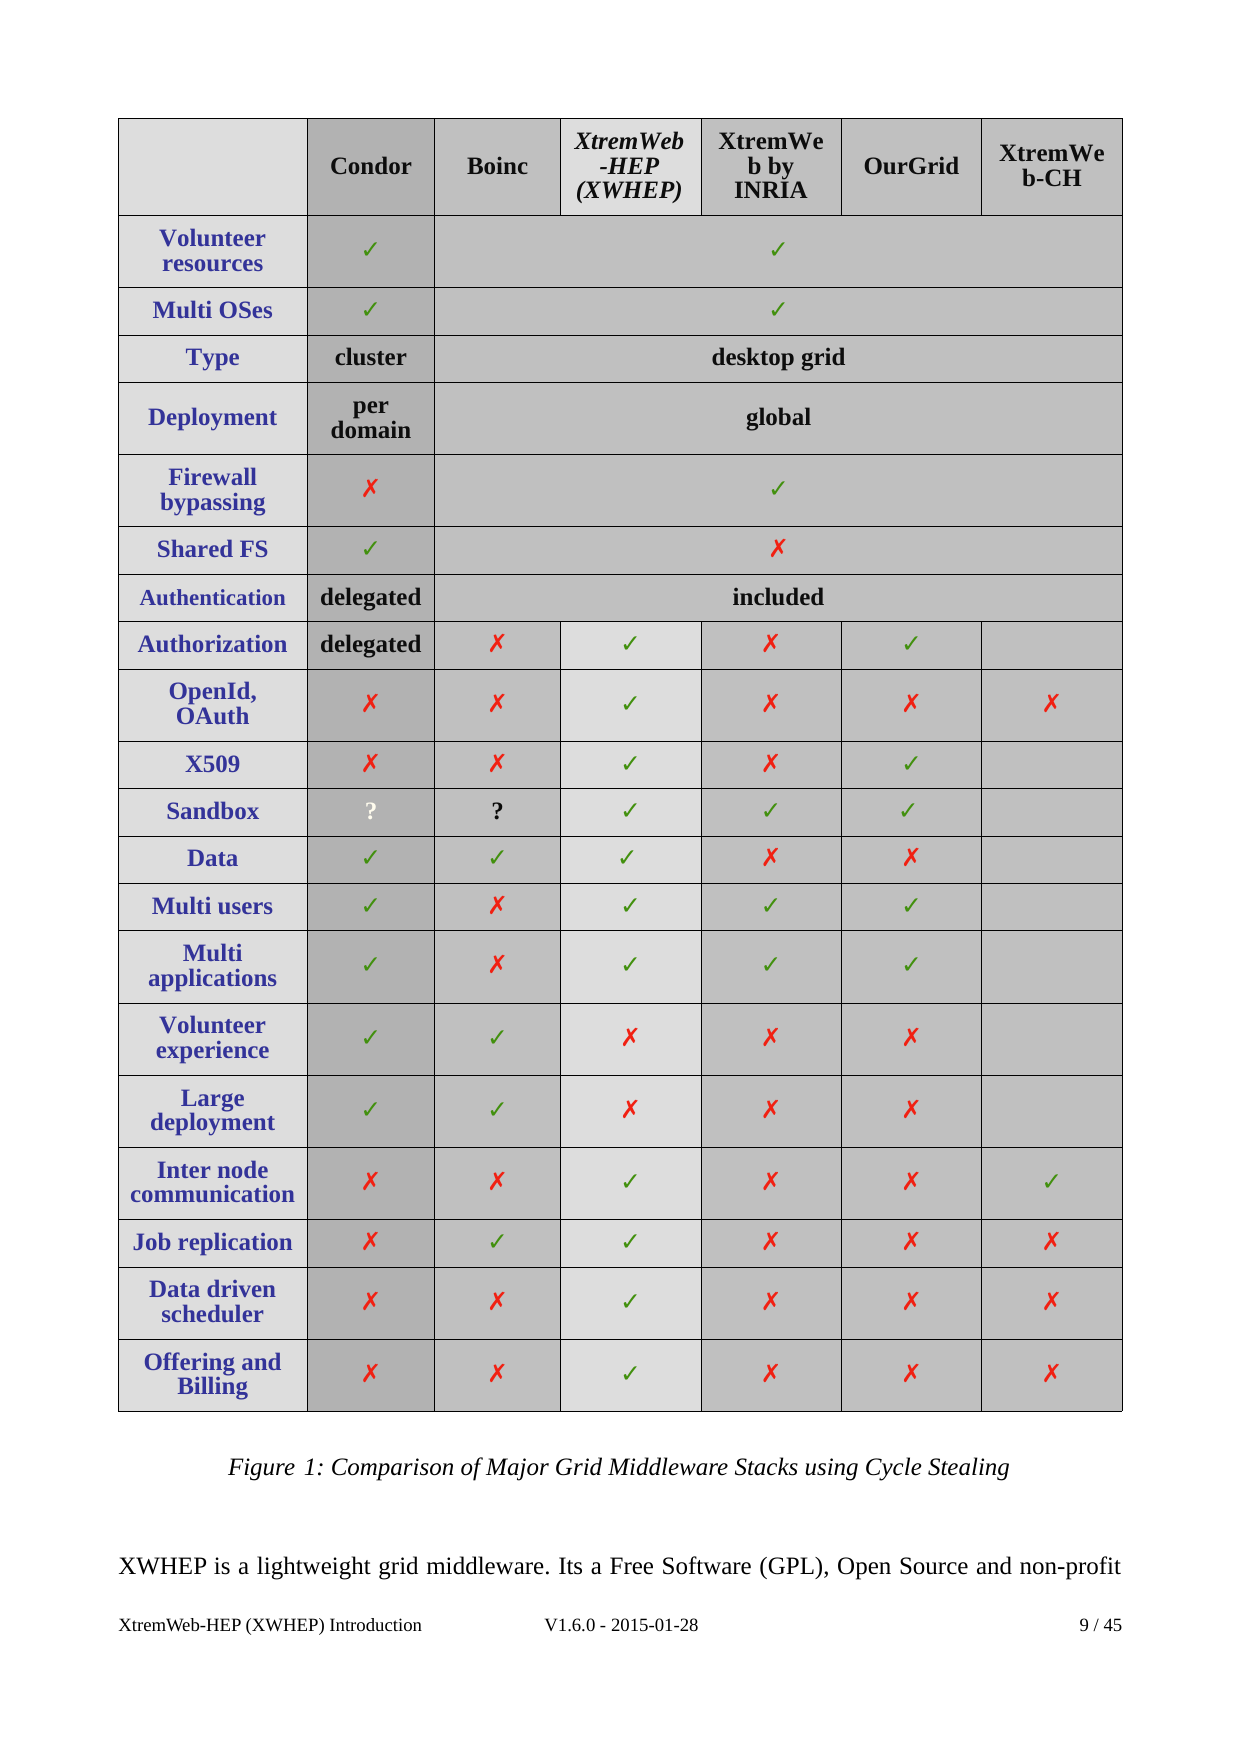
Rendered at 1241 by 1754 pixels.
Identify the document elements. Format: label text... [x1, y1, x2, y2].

table_cell ✓ [308, 288, 434, 335]
table_cell ✓ [561, 1340, 701, 1411]
table_cell ✓ [561, 884, 701, 930]
table_cell ✓ [308, 931, 434, 1003]
table_cell ✗ [702, 1076, 841, 1147]
table_cell Type [119, 336, 307, 382]
table_header OurGrid [842, 119, 981, 215]
table_cell ✗ [561, 1076, 701, 1147]
table_cell ✗ [308, 742, 434, 788]
table_cell ✓ [702, 789, 841, 836]
table_cell ✗ [702, 837, 841, 883]
table_cell ✗ [308, 1340, 434, 1411]
table_cell ✗ [702, 1268, 841, 1339]
table_cell ✗ [702, 670, 841, 741]
table_cell delegated [308, 575, 434, 621]
table_cell ✓ [561, 837, 701, 883]
table_cell ✓ [435, 1004, 560, 1075]
table_cell OpenId, OAuth [119, 670, 307, 741]
table_cell ✗ [702, 742, 841, 788]
table_cell ✗ [702, 1004, 841, 1075]
table_cell ✓ [702, 884, 841, 930]
table_cell ✗ [982, 670, 1122, 741]
table_cell ✗ [982, 1268, 1122, 1339]
table_cell Sandbox [119, 789, 307, 836]
table_cell Shared FS [119, 527, 307, 574]
table_cell ✓ [308, 216, 434, 287]
table_cell ✗ [842, 1340, 981, 1411]
table_header Boinc [435, 119, 560, 215]
table_cell [982, 622, 1122, 669]
table_cell ✓ [842, 884, 981, 930]
table_cell ✓ [308, 527, 434, 574]
table_cell ✗ [435, 527, 1122, 574]
table_header Condor [308, 119, 434, 215]
table_cell ? [435, 789, 560, 836]
table_cell ✗ [702, 1220, 841, 1267]
table_cell ✓ [561, 789, 701, 836]
table_header XtremWeb by INRIA [702, 119, 841, 215]
table_cell ✓ [561, 1148, 701, 1219]
table_cell desktop grid [435, 336, 1122, 382]
table_cell ✗ [982, 1340, 1122, 1411]
table_cell ✓ [702, 931, 841, 1003]
table_cell ✗ [435, 884, 560, 930]
table_cell cluster [308, 336, 434, 382]
table_cell ✓ [435, 455, 1122, 526]
table_header [119, 119, 307, 215]
table_cell [982, 1004, 1122, 1075]
table_cell ✗ [435, 1340, 560, 1411]
table_cell ✓ [561, 742, 701, 788]
table_cell ✗ [308, 1220, 434, 1267]
table_cell [982, 1076, 1122, 1147]
table_cell ✗ [842, 837, 981, 883]
table_cell included [435, 575, 1122, 621]
table_cell ✓ [561, 931, 701, 1003]
table_cell ✗ [982, 1220, 1122, 1267]
table_cell Multi OSes [119, 288, 307, 335]
table_cell Multi users [119, 884, 307, 930]
table_cell Authorization [119, 622, 307, 669]
table_cell ✗ [308, 455, 434, 526]
table_cell Multi applications [119, 931, 307, 1003]
table_cell ✓ [435, 216, 1122, 287]
table_cell ✓ [561, 622, 701, 669]
table_cell ✓ [308, 837, 434, 883]
table_cell per domain [308, 383, 434, 454]
text XWHEP is a lightweight grid middleware. Its a Free Software (GPL), Open Source and non-profit [118, 1551, 1122, 1580]
table_cell ✗ [308, 1148, 434, 1219]
table_header XtremWeb-HEP (XWHEP) [561, 119, 701, 215]
table_cell ✓ [308, 1004, 434, 1075]
table_cell ✗ [435, 742, 560, 788]
table_cell ✗ [702, 1148, 841, 1219]
table_cell ✗ [435, 622, 560, 669]
table_cell Deployment [119, 383, 307, 454]
table_cell ✓ [435, 288, 1122, 335]
table_cell ✓ [561, 670, 701, 741]
table_cell Inter node communication [119, 1148, 307, 1219]
table_cell ? [308, 789, 434, 836]
table_cell ✗ [842, 1268, 981, 1339]
table_cell X509 [119, 742, 307, 788]
table_cell ✓ [435, 837, 560, 883]
table_cell ✓ [561, 1268, 701, 1339]
table_cell Volunteer experience [119, 1004, 307, 1075]
table_cell delegated [308, 622, 434, 669]
table_cell ✗ [842, 1004, 981, 1075]
table_cell ✓ [308, 884, 434, 930]
table_cell Large deployment [119, 1076, 307, 1147]
table_cell ✓ [842, 789, 981, 836]
table_cell Job replication [119, 1220, 307, 1267]
table_cell ✗ [842, 1076, 981, 1147]
table_cell ✓ [435, 1220, 560, 1267]
table_cell global [435, 383, 1122, 454]
table_cell ✓ [435, 1076, 560, 1147]
table_cell ✗ [561, 1004, 701, 1075]
table_cell ✗ [435, 931, 560, 1003]
table_cell Firewall bypassing [119, 455, 307, 526]
table_cell ✗ [308, 670, 434, 741]
table_cell [982, 931, 1122, 1003]
table_cell ✗ [435, 1148, 560, 1219]
table_cell Data [119, 837, 307, 883]
table_cell Volunteer resources [119, 216, 307, 287]
table_cell ✗ [702, 1340, 841, 1411]
table_cell ✓ [842, 931, 981, 1003]
table_cell ✗ [842, 1220, 981, 1267]
text Figure 1: Comparison of Major Grid Middleware Stacks using Cycle Stealing [118, 1452, 1122, 1481]
table_cell Data driven scheduler [119, 1268, 307, 1339]
table_cell [982, 742, 1122, 788]
table_header XtremWeb-CH [982, 119, 1122, 215]
table_cell ✗ [308, 1268, 434, 1339]
table_cell [982, 837, 1122, 883]
table_cell Offering and Billing [119, 1340, 307, 1411]
table_cell ✗ [702, 622, 841, 669]
table_cell ✓ [842, 622, 981, 669]
table_cell Authentication [119, 575, 307, 621]
table_cell ✗ [435, 1268, 560, 1339]
table_cell ✗ [842, 670, 981, 741]
table_cell ✗ [435, 670, 560, 741]
table_cell ✗ [842, 1148, 981, 1219]
table_cell [982, 884, 1122, 930]
table_cell [982, 789, 1122, 836]
table_cell ✓ [308, 1076, 434, 1147]
table_cell ✓ [982, 1148, 1122, 1219]
table_cell ✓ [842, 742, 981, 788]
table_cell ✓ [561, 1220, 701, 1267]
